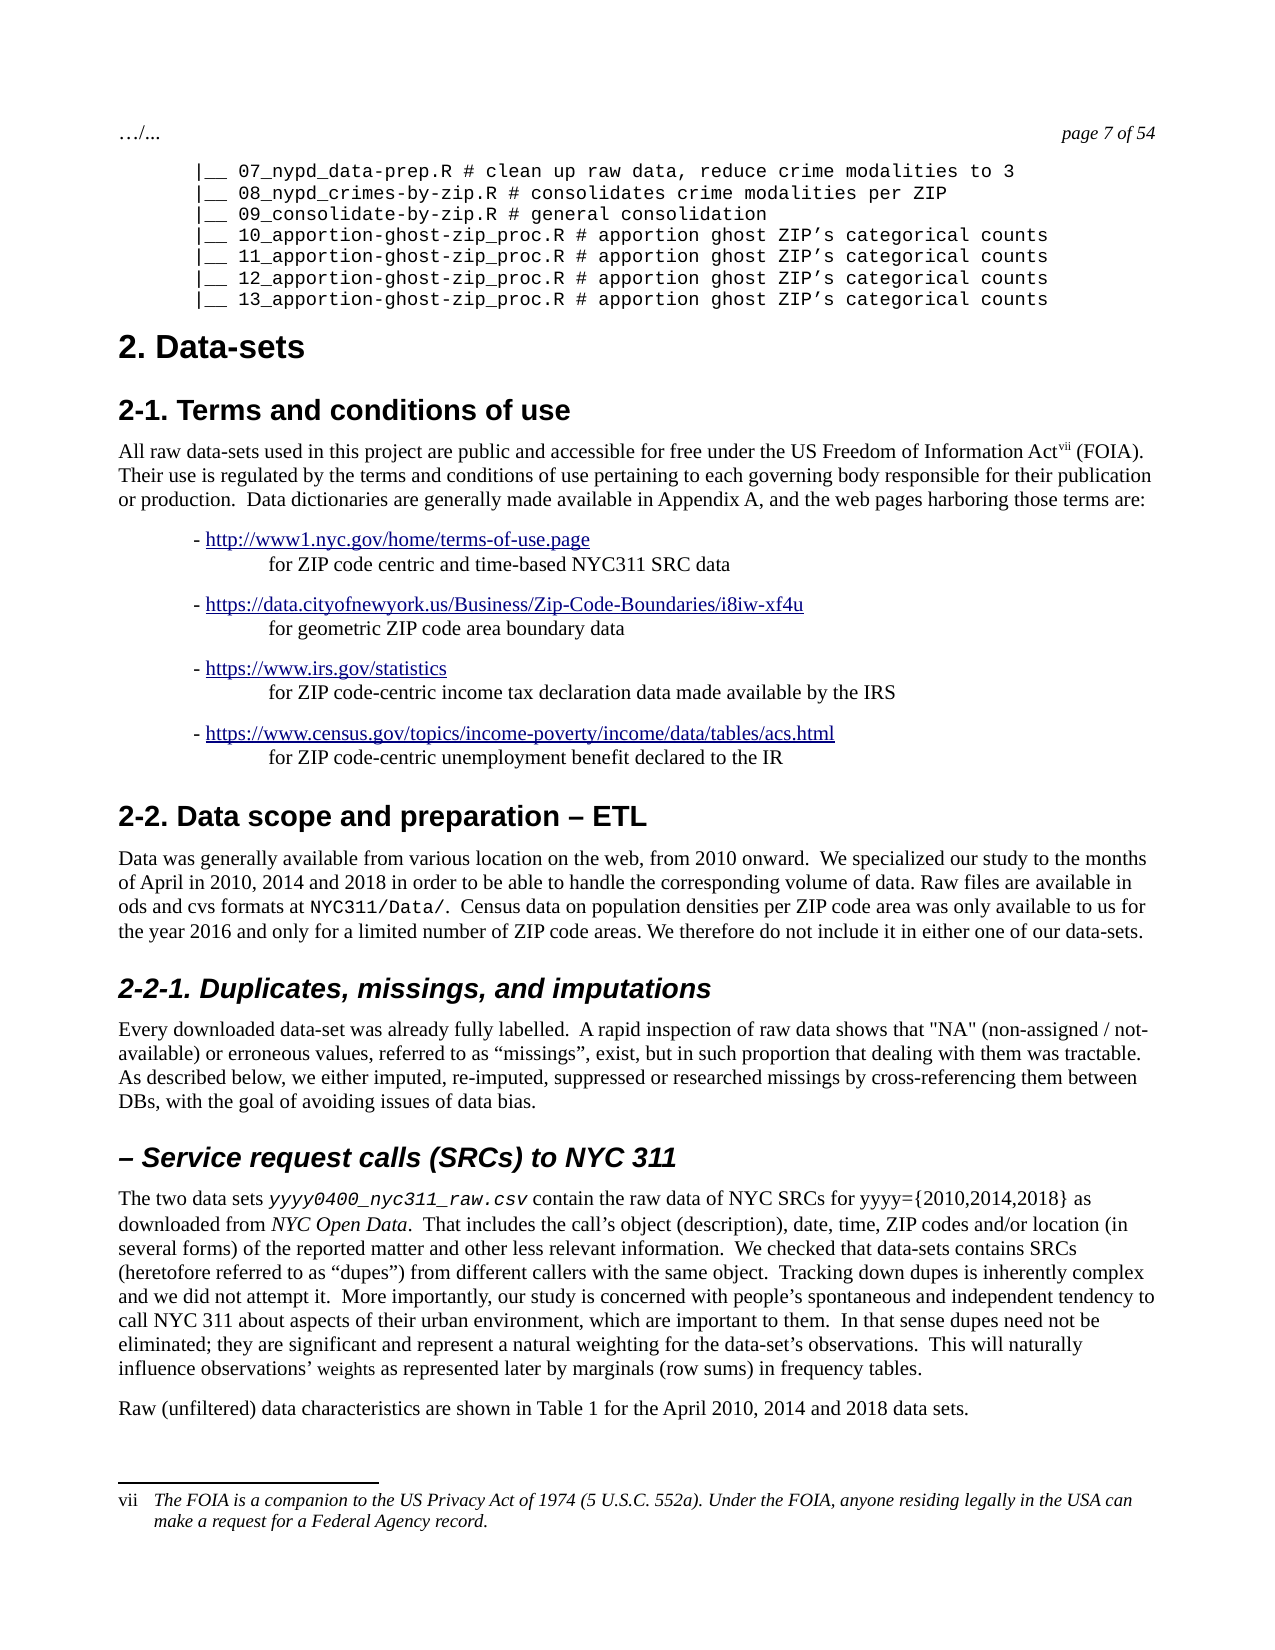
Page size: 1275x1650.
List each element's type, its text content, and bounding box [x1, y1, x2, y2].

text - https://data.cityofnewyork.us/Business/Zip-Code-Boundaries/i8iw-xf4u for geometric ZIP code area boundary data [118, 592, 1157, 640]
text - https://www.irs.gov/statistics for ZIP code-centric income tax declaration data made available by the IRS [118, 656, 1157, 704]
subtitle 2-2. Data scope and preparation – ETL [118, 799, 1157, 833]
text |__ 12_apportion-ghost-zip_proc.R # apportion ghost ZIP’s categorical counts [118, 268, 1157, 290]
text All raw data-sets used in this project are public and accessible for free under the US Freedom of Information Act (FOIA). Their use is regulated by the terms and conditions of use pertaining to each governing body responsible for their publication or production. Data dictionaries are generally made available in Appendix A, and the web pages harboring those terms are: [118, 439, 1157, 511]
text |__ 09_consolidate-by-zip.R # general consolidation [118, 205, 1157, 226]
text Raw (unfiltered) data characteristics are shown in Table 1 for the April 2010, 2014 and 2018 data sets. [118, 1396, 1157, 1420]
subtitle 2-1. Terms and conditions of use [118, 393, 1157, 426]
text Every downloaded data-set was already fully labelled. A rapid inspection of raw data shows that "NA" (non-assigned / not-available) or erroneous values, referred to as “missings”, exist, but in such proportion that dealing with them was tractable. As described below, we either imputed, re-imputed, suppressed or researched missings by cross-referencing them between DBs, with the goal of avoiding issues of data bias. [118, 1016, 1157, 1113]
subtitle 2-2-1. Duplicates, missings, and imputations [118, 972, 1157, 1004]
text The two data sets yyyy0400_nyc311_raw.csv contain the raw data of NYC SRCs for yyyy={2010,2014,2018} as downloaded from NYC Open Data. That includes the call’s object (description), date, time, ZIP codes and/or location (in several forms) of the reported matter and other less relevant information. We checked that data-sets contains SRCs (heretofore referred to as “dupes”) from different callers with the same object. Tracking down dupes is inherently complex and we did not attempt it. More importantly, our study is concerned with people’s spontaneous and independent tendency to call NYC 311 about aspects of their urban environment, which are important to them. In that sense dupes need not be eliminated; they are significant and represent a natural weighting for the data-set’s observations. This will naturally influence observations’ weights as represented later by marginals (row sums) in frequency tables. [118, 1186, 1157, 1380]
text |__ 07_nypd_data-prep.R # clean up raw data, reduce crime modalities to 3 [118, 162, 1157, 183]
text |__ 10_apportion-ghost-zip_proc.R # apportion ghost ZIP’s categorical counts [118, 226, 1157, 247]
text Data was generally available from various location on the web, from 2010 onward. We specialized our study to the months of April in 2010, 2014 and 2018 in order to be able to handle the corresponding volume of data. Raw files are available in ods and cvs formats at NYC311/Data/. Census data on population densities per ZIP code area was only available to us for the year 2016 and only for a limited number of ZIP code areas. We therefore do not include it in either one of our data-sets. [118, 846, 1157, 943]
text - http://www1.nyc.gov/home/terms-of-use.page for ZIP code centric and time-based NYC311 SRC data [118, 527, 1157, 576]
subtitle 2. Data-sets [118, 327, 1157, 366]
text The FOIA is a companion to the US Privacy Act of 1974 (5 U.S.C. 552a). Under the FOIA, anyone residing legally in the USA can make a request for a Federal Agency record. [118, 1489, 1157, 1532]
text |__ 11_apportion-ghost-zip_proc.R # apportion ghost ZIP’s categorical counts [118, 247, 1157, 268]
text |__ 13_apportion-ghost-zip_proc.R # apportion ghost ZIP’s categorical counts [118, 290, 1157, 311]
subtitle – Service request calls (SRCs) to NYC 311 [118, 1141, 1157, 1174]
text |__ 08_nypd_crimes-by-zip.R # consolidates crime modalities per ZIP [118, 183, 1157, 205]
text - https://www.census.gov/topics/income-poverty/income/data/tables/acs.html for ZIP code-centric unemployment benefit declared to the IR [118, 721, 1157, 769]
